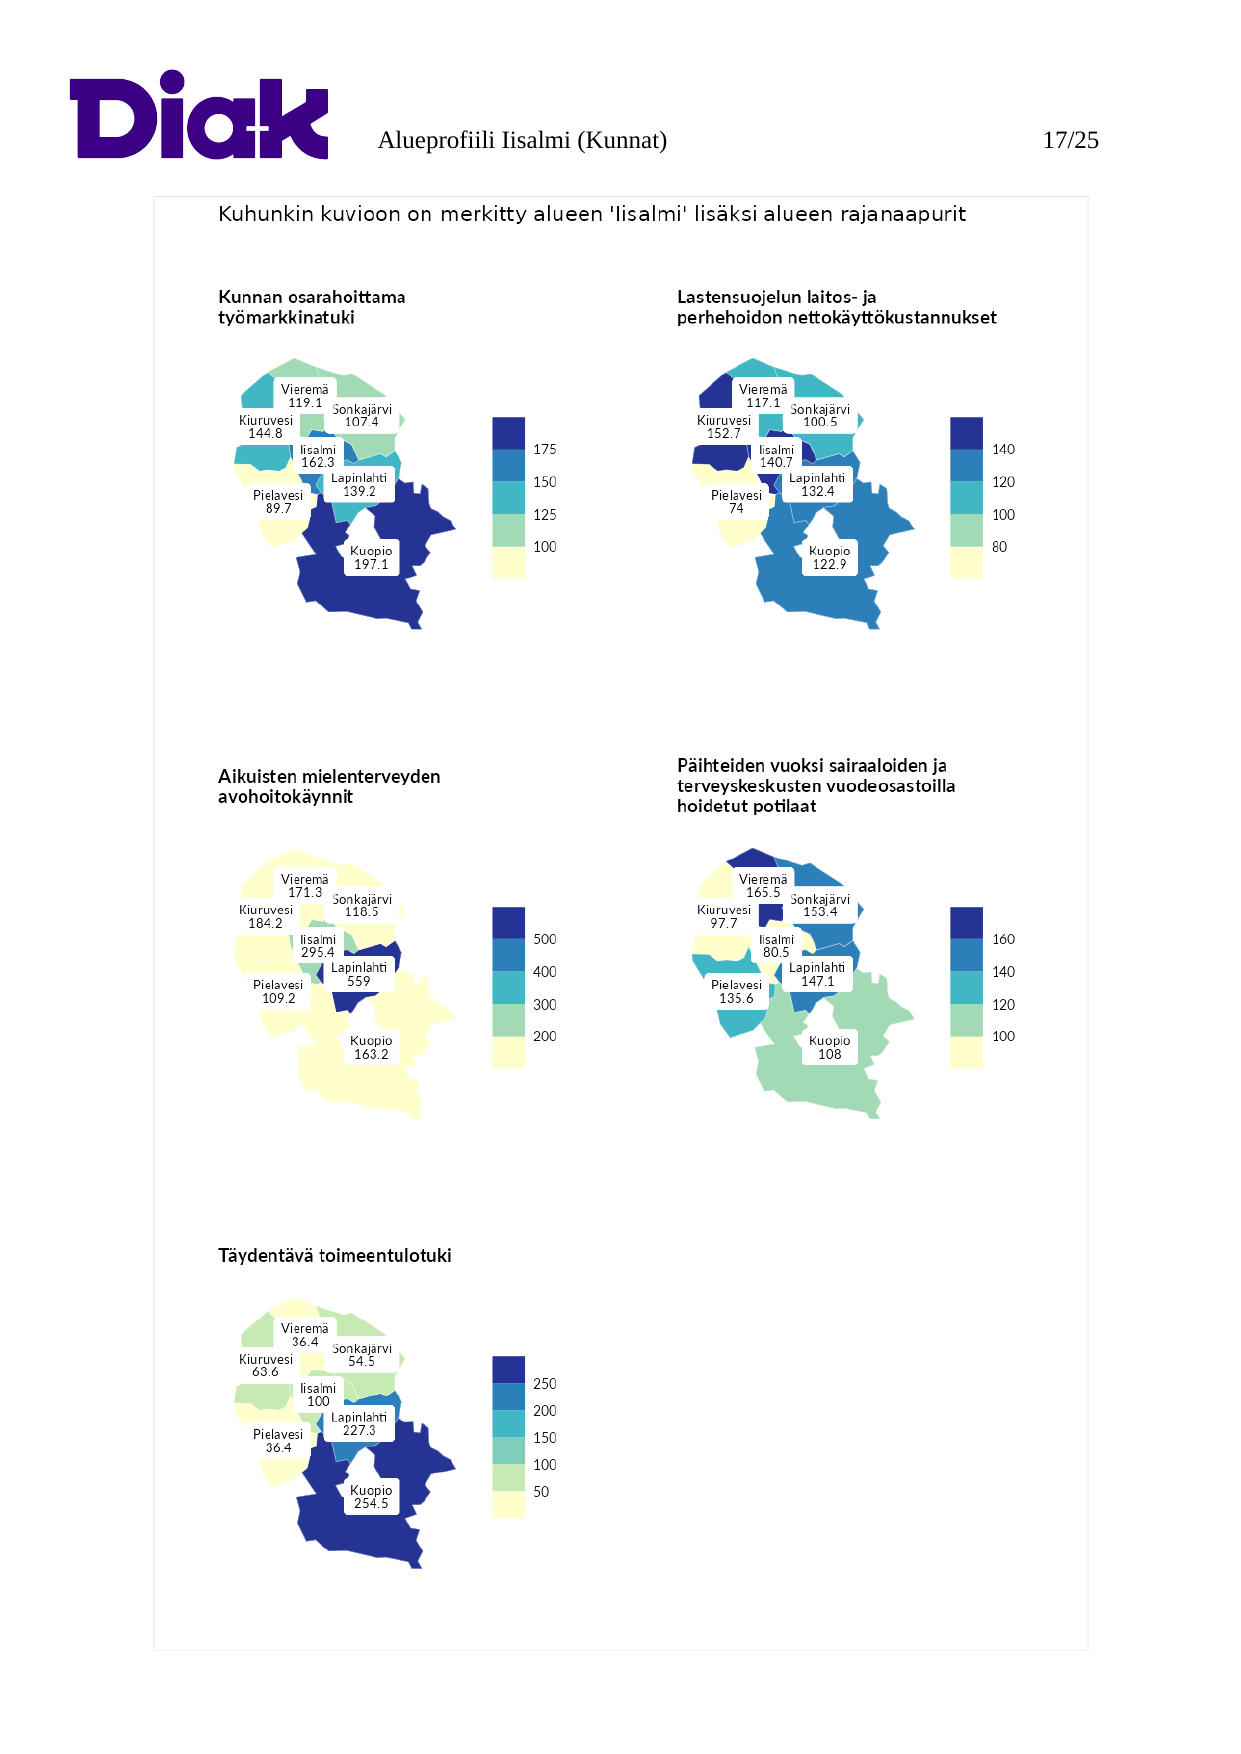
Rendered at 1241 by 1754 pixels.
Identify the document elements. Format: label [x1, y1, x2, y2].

picture [61, 196, 1179, 1651]
